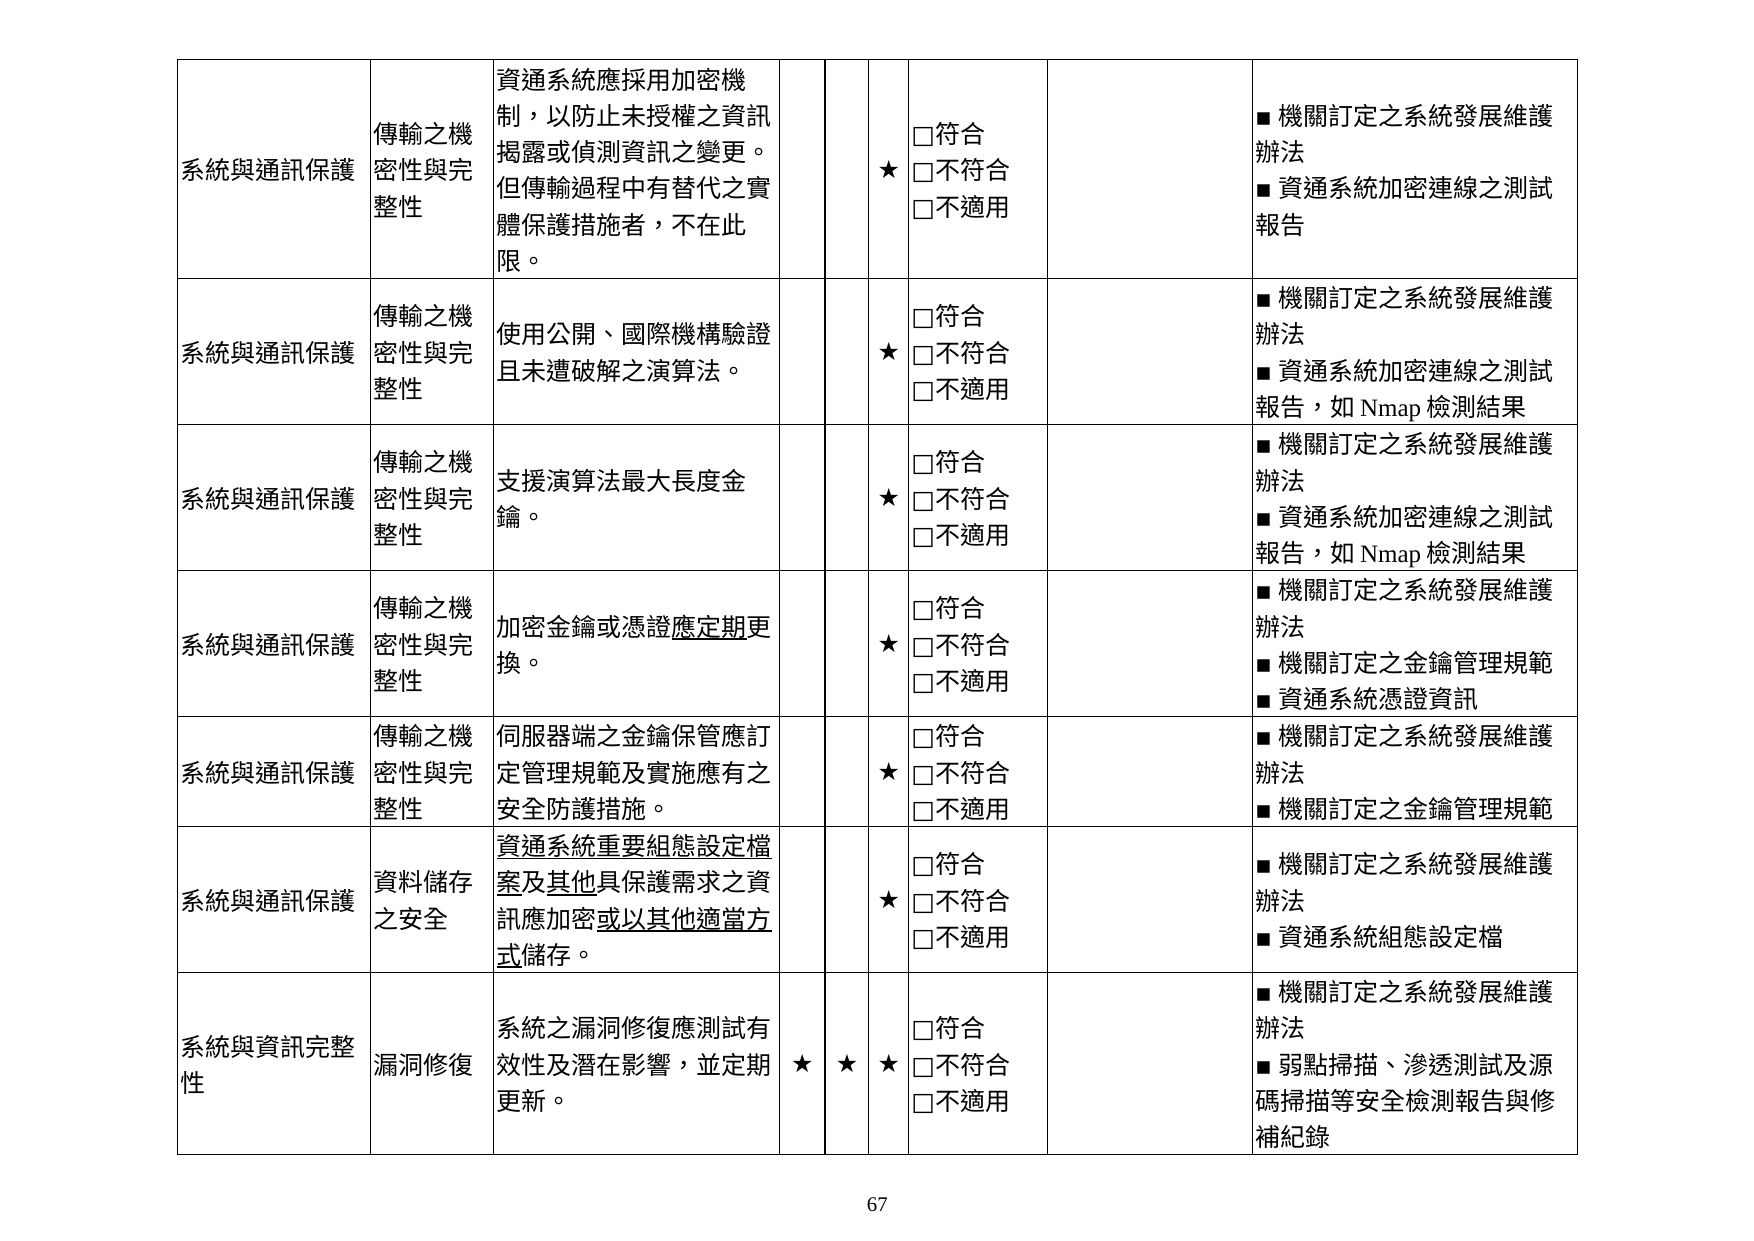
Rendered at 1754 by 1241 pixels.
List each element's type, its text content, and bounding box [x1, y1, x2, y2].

table_cell 資通系統應採用加密機制，以防止未授權之資訊揭露或偵測資訊之變更。但傳輸過程中有替代之實體保護措施者，不在此限。 [494, 60, 779, 278]
table_cell [1048, 571, 1252, 716]
table_cell 資通系統重要組態設定檔案及其他具保護需求之資訊應加密或以其他適當方式儲存。 [494, 827, 779, 972]
table_cell [826, 425, 868, 570]
table_cell [826, 571, 868, 716]
table_cell 加密金鑰或憑證應定期更換。 [494, 571, 779, 716]
table_cell 漏洞修復 [371, 973, 493, 1154]
table_cell ★ [869, 60, 908, 278]
table_cell □符合 □不符合 □不適用 [909, 717, 1047, 826]
table_cell [826, 279, 868, 424]
table_cell ★ [869, 973, 908, 1154]
table_cell 傳輸之機密性與完整性 [371, 279, 493, 424]
table_cell 系統與通訊保護 [178, 279, 370, 424]
table_cell □符合 □不符合 □不適用 [909, 60, 1047, 278]
table_cell 系統與資訊完整性 [178, 973, 370, 1154]
table_cell 傳輸之機密性與完整性 [371, 571, 493, 716]
table_cell [780, 827, 824, 972]
table_cell ▪ 機關訂定之系統發展維護辦法 ▪ 資通系統組態設定檔 [1253, 827, 1577, 972]
table_cell ▪ 機關訂定之系統發展維護辦法 ▪ 資通系統加密連線之測試報告，如Nmap檢測結果 [1253, 279, 1577, 424]
table_cell 傳輸之機密性與完整性 [371, 60, 493, 278]
table_cell □符合 □不符合 □不適用 [909, 571, 1047, 716]
table_cell ★ [869, 279, 908, 424]
table_cell 資料儲存之安全 [371, 827, 493, 972]
table_cell 系統與通訊保護 [178, 717, 370, 826]
table_cell 系統與通訊保護 [178, 571, 370, 716]
table_cell [826, 717, 868, 826]
table_cell [780, 60, 824, 278]
table_cell [780, 717, 824, 826]
table_cell 系統與通訊保護 [178, 60, 370, 278]
table_cell [1048, 279, 1252, 424]
table_cell ★ [869, 717, 908, 826]
table_cell 傳輸之機密性與完整性 [371, 717, 493, 826]
table_cell □符合 □不符合 □不適用 [909, 827, 1047, 972]
table_cell ★ [869, 571, 908, 716]
table_cell [780, 571, 824, 716]
table_cell ▪ 機關訂定之系統發展維護辦法 ▪ 機關訂定之金鑰管理規範 ▪ 資通系統憑證資訊 [1253, 571, 1577, 716]
table_cell [1048, 717, 1252, 826]
table_cell □符合 □不符合 □不適用 [909, 425, 1047, 570]
table_cell □符合 □不符合 □不適用 [909, 279, 1047, 424]
table_cell ▪ 機關訂定之系統發展維護辦法 ▪ 機關訂定之金鑰管理規範 [1253, 717, 1577, 826]
table_cell ▪ 機關訂定之系統發展維護辦法 ▪ 弱點掃描、滲透測試及源碼掃描等安全檢測報告與修補紀錄 [1253, 973, 1577, 1154]
table_cell 傳輸之機密性與完整性 [371, 425, 493, 570]
table_cell ▪ 機關訂定之系統發展維護辦法 ▪ 資通系統加密連線之測試報告 [1253, 60, 1577, 278]
table_cell [780, 425, 824, 570]
table_cell 系統與通訊保護 [178, 827, 370, 972]
table_cell [1048, 425, 1252, 570]
table_cell [826, 60, 868, 278]
table_cell 伺服器端之金鑰保管應訂定管理規範及實施應有之安全防護措施。 [494, 717, 779, 826]
table_cell [826, 827, 868, 972]
table_cell ★ [869, 827, 908, 972]
table_cell [1048, 827, 1252, 972]
table_cell 系統與通訊保護 [178, 425, 370, 570]
table_cell [1048, 60, 1252, 278]
table_cell ★ [826, 973, 868, 1154]
table_cell [780, 279, 824, 424]
table_cell 支援演算法最大長度金鑰。 [494, 425, 779, 570]
table_cell ★ [780, 973, 824, 1154]
table_cell ★ [869, 425, 908, 570]
table_cell [1048, 973, 1252, 1154]
table_cell 系統之漏洞修復應測試有效性及潛在影響，並定期更新。 [494, 973, 779, 1154]
table_cell ▪ 機關訂定之系統發展維護辦法 ▪ 資通系統加密連線之測試報告，如Nmap檢測結果 [1253, 425, 1577, 570]
table_cell 使用公開、國際機構驗證且未遭破解之演算法。 [494, 279, 779, 424]
table_cell □符合 □不符合 □不適用 [909, 973, 1047, 1154]
